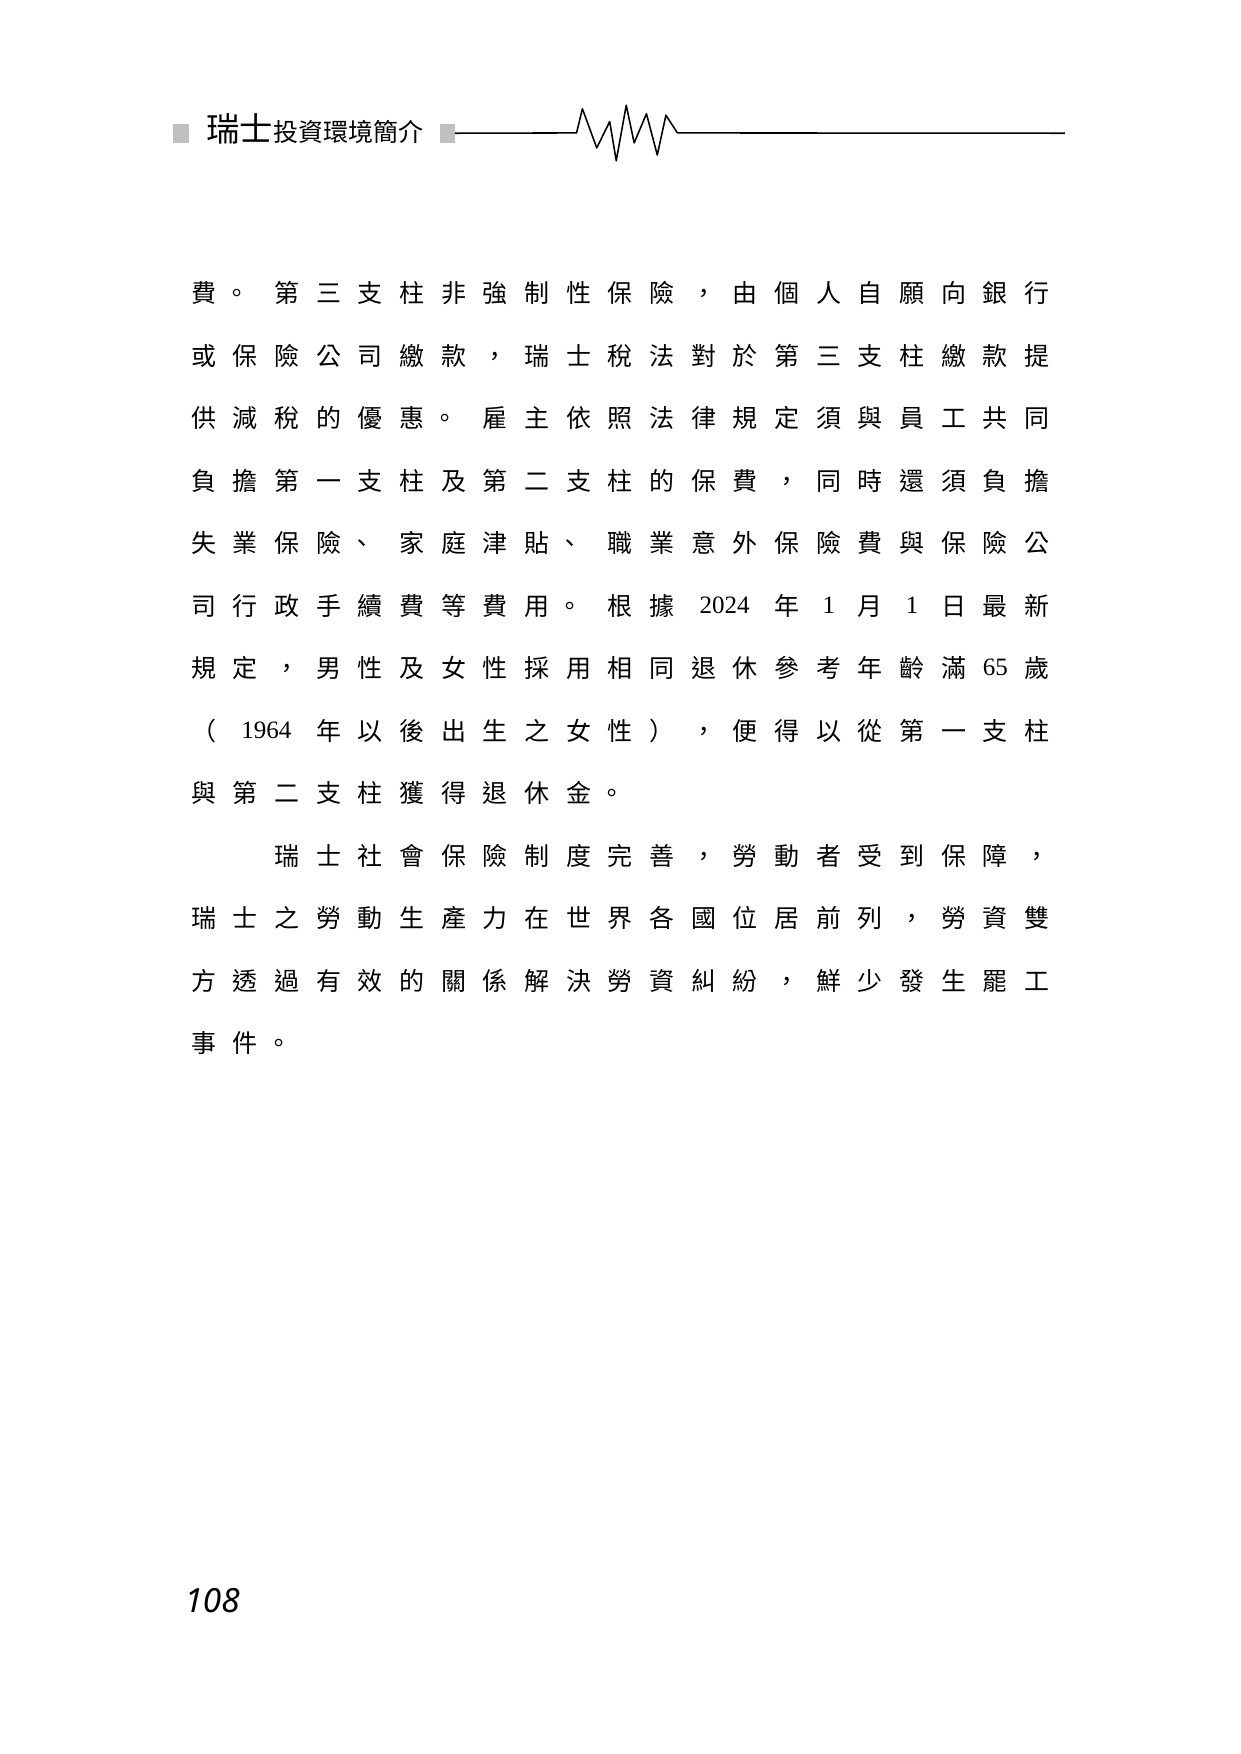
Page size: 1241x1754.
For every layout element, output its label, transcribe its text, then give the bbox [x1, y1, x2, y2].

text 費。第三支柱非強制性保險，由個人自願向銀行或保險公司繳款，瑞士稅法對於第三支柱繳款提供減稅的優惠。雇主依照法律規定須與員工共同負擔第一支柱及第二支柱的保費，同時還須負擔失業保險、家庭津貼、職業意外保險費與保險公司行政手續費等費用。根據2024年1月1日最新規定，男性及女性採用相同退休參考年齡滿65歲（1964年以後出生之女性），便得以從第一支柱與第二支柱獲得退休金。 [183, 250, 1058, 813]
text 瑞士社會保險制度完善，勞動者受到保障，瑞士之勞動生產力在世界各國位居前列，勞資雙方透過有效的關係解決勞資糾紛，鮮少發生罷工事件。 [183, 813, 1058, 1063]
